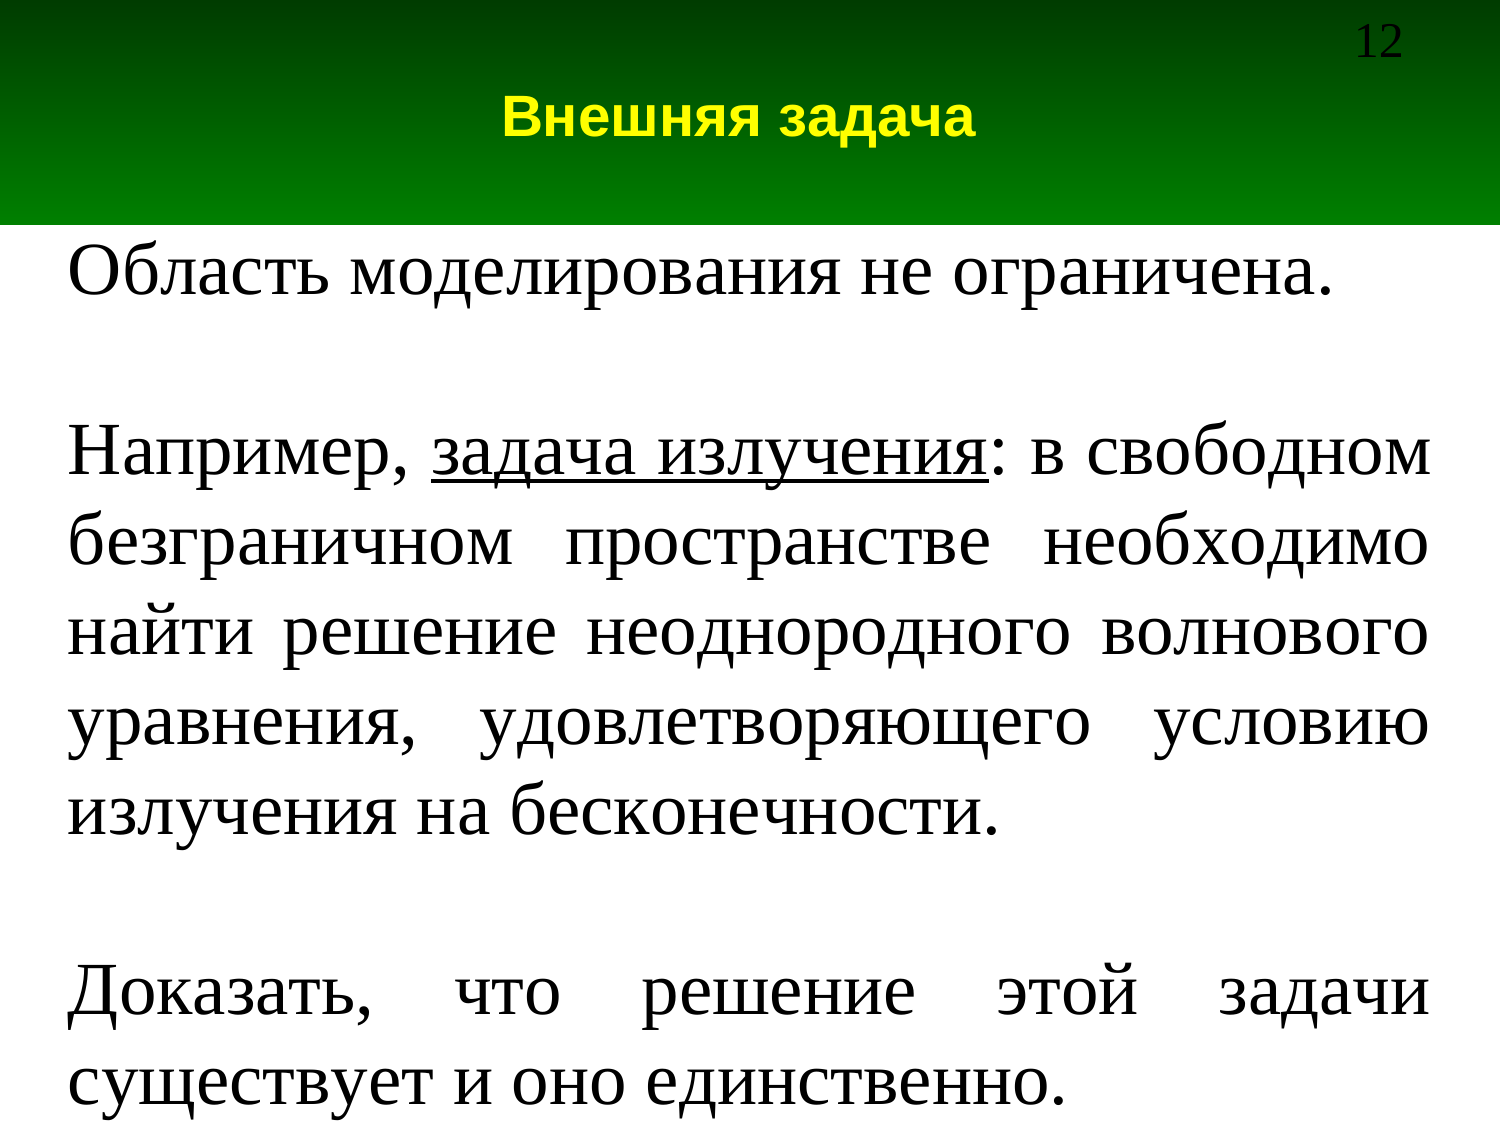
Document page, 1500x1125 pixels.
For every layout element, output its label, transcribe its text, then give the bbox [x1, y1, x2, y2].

text_box Область моделирования не ограничена. Например, задача излучения: в свободном безграничном пространстве необходимо найти решение неоднородного волнового уравнения, удовлетворяющего условию излучения на бесконечности. Доказать, что решение этой задачи существует и оно единственно. [53, 212, 1447, 1125]
title Внешняя задача [88, 18, 1389, 207]
